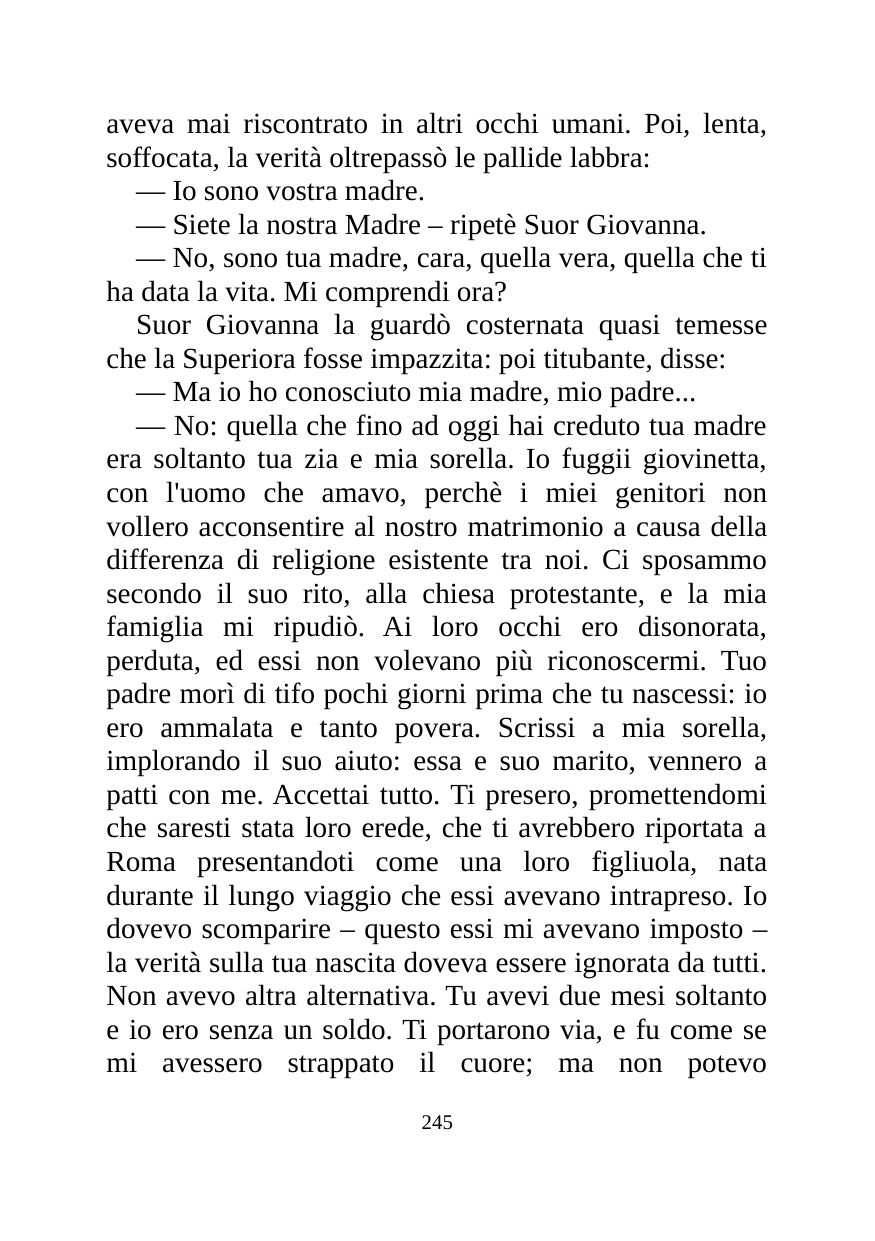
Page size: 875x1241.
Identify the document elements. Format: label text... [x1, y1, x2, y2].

text Suor Giovanna la guardò costernata quasi temesse che la Superiora fosse impazzita: poi titubante, disse: [106, 307, 768, 374]
text — Io sono vostra madre. [106, 173, 768, 207]
text — Ma io ho conosciuto mia madre, mio padre... [106, 374, 768, 408]
text aveva mai riscontrato in altri occhi umani. Poi, lenta, soffocata, la verità oltrepassò le pallide labbra: [106, 106, 768, 173]
text — Siete la nostra Madre – ripetè Suor Giovanna. [106, 207, 768, 240]
text — No: quella che fino ad oggi hai creduto tua madre era soltanto tua zia e mia sorella. Io fuggii giovinetta, con l'uomo che amavo, perchè i miei genitori non vollero acconsentire al nostro matrimonio a causa della differenza di religione esistente tra noi. Ci sposammo secondo il suo rito, alla chiesa protestante, e la mia famiglia mi ripudiò. Ai loro occhi ero disonorata, perduta, ed essi non volevano più riconoscermi. Tuo padre morì di tifo pochi giorni prima che tu nascessi: io ero ammalata e tanto povera. Scrissi a mia sorella, implorando il suo aiuto: essa e suo marito, vennero a patti con me. Accettai tutto. Ti presero, promettendomi che saresti stata loro erede, che ti avrebbero riportata a Roma presentandoti come una loro figliuola, nata durante il lungo viaggio che essi avevano intrapreso. Io dovevo scomparire – questo essi mi avevano imposto – la verità sulla tua nascita doveva essere ignorata da tutti. Non avevo altra alternativa. Tu avevi due mesi soltanto e io ero senza un soldo. Ti portarono via, e fu come se mi avessero strappato il cuore; ma non potevo [106, 408, 768, 1079]
text — No, sono tua madre, cara, quella vera, quella che ti ha data la vita. Mi comprendi ora? [106, 240, 768, 307]
